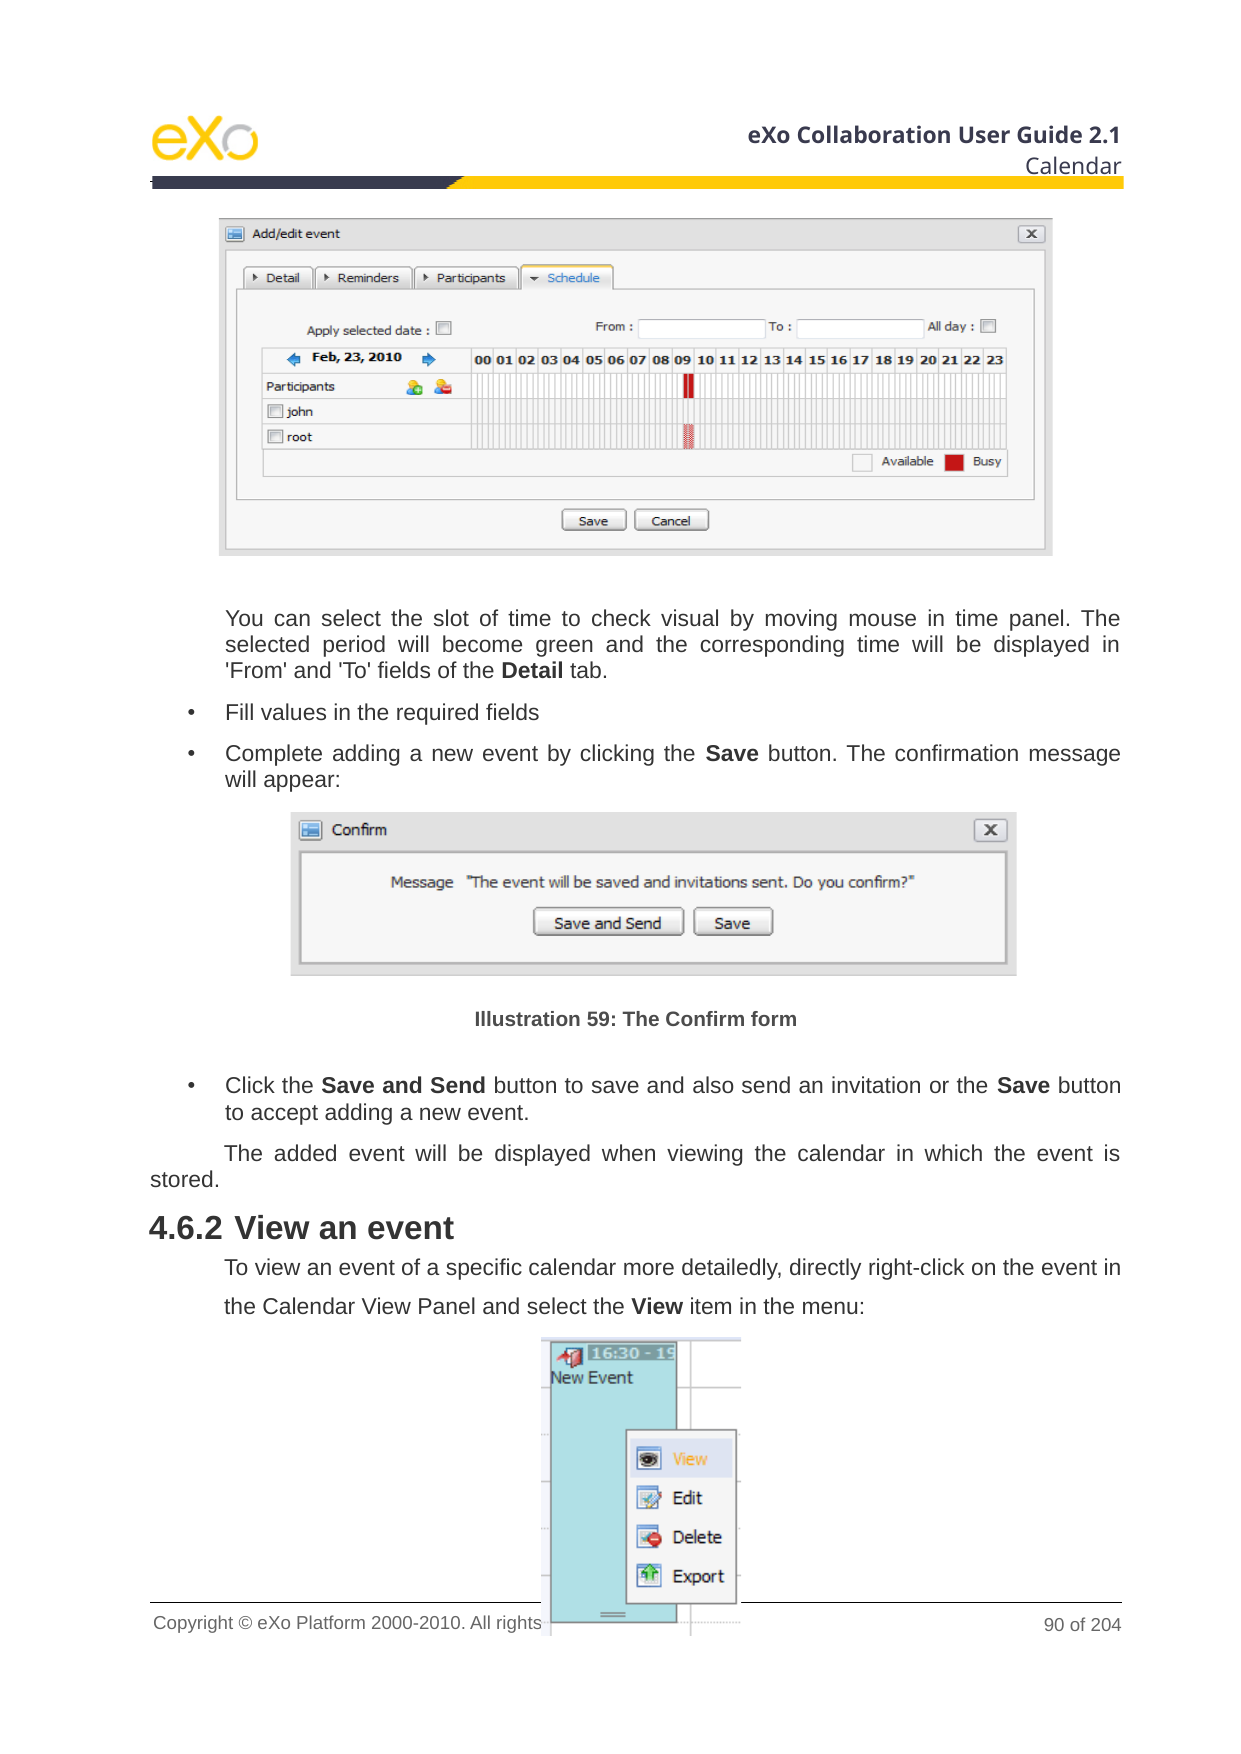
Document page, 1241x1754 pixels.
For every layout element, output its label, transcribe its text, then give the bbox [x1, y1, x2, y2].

picture [541, 1337, 742, 1636]
list You can select the slot of time to check visual by moving mouse in time panel. The selected period will become green and the corresponding time will be displayed in 'From' and 'To' fields of the Detail tab. [187, 604, 1122, 683]
picture [152, 176, 1124, 189]
subtitle View an event [148, 1208, 1122, 1246]
list Illustration 59: The Confirm form [244, 976, 1027, 1031]
list Click the Save and Send button to save and also send an invitation or the Save button to accept adding a new event. [187, 1072, 1122, 1125]
picture [218, 218, 1053, 556]
list Fill values in the required fields [187, 698, 1122, 725]
list Complete adding a new event by clicking the Save button. The confirmation message will appear: [187, 740, 1122, 793]
text To view an event of a specific calendar more detailedly, directly right-click on the event in the Calendar View Panel and select the View item in the menu: [224, 1254, 1122, 1319]
text The added event will be displayed when viewing the calendar in which the event is stored. [150, 1140, 1122, 1193]
picture [152, 115, 259, 161]
picture [290, 812, 1017, 976]
